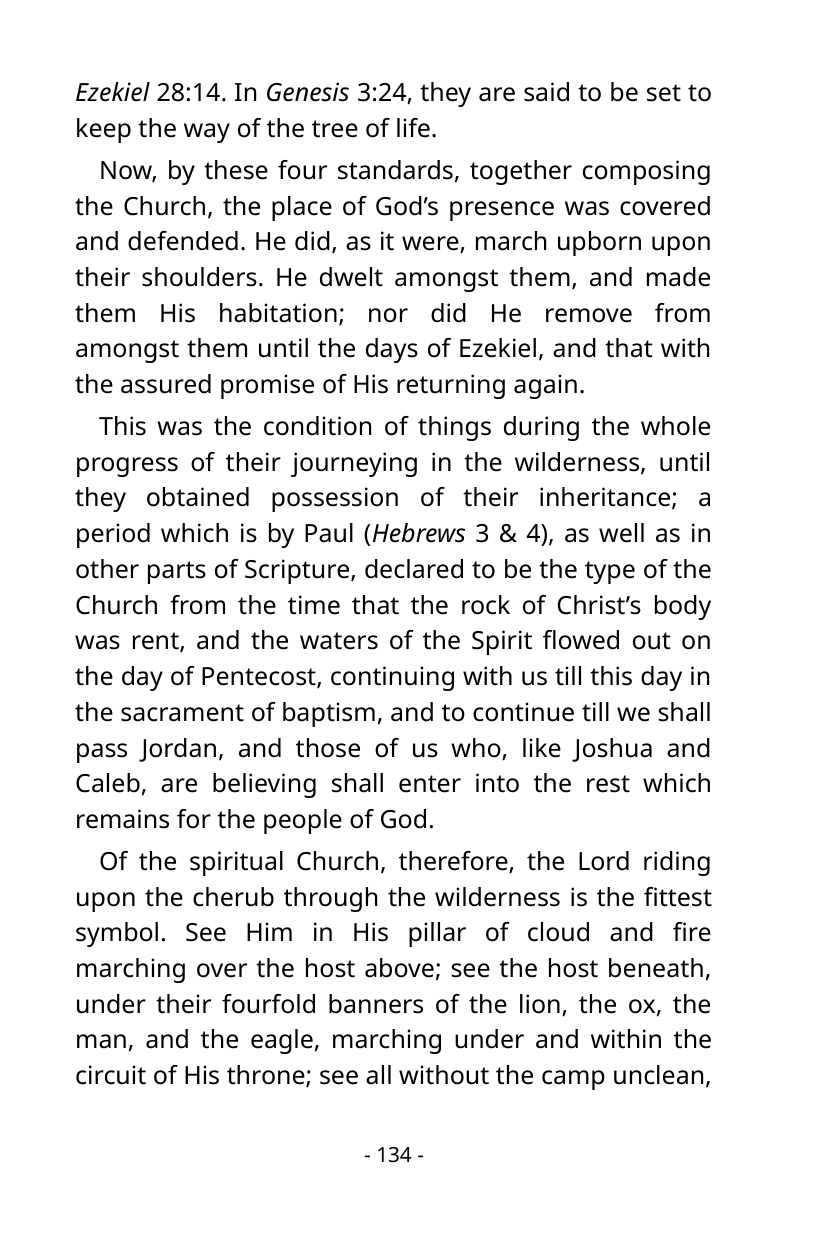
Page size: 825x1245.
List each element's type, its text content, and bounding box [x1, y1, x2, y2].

text Now, by these four standards, together composing the Church, the place of God’s presence was covered and defended. He did, as it were, march upborn upon their shoulders. He dwelt amongst them, and made them His habitation; nor did He remove from amongst them until the days of Ezekiel, and that with the assured promise of His returning again. [75, 152, 712, 401]
text This was the condition of things during the whole progress of their journeying in the wilderness, until they obtained possession of their inheritance; a period which is by Paul (Hebrews 3 & 4), as well as in other parts of Scripture, declared to be the type of the Church from the time that the rock of Christ’s body was rent, and the waters of the Spirit flowed out on the day of Pentecost, continuing with us till this day in the sacrament of baptism, and to continue till we shall pass Jordan, and those of us who, like Joshua and Caleb, are believing shall enter into the rest which remains for the people of God. [75, 409, 712, 836]
text Of the spiritual Church, therefore, the Lord riding upon the cherub through the wilderness is the fittest symbol. See Him in His pillar of cloud and fire marching over the host above; see the host beneath, under their fourfold banners of the lion, the ox, the man, and the eagle, marching under and within the circuit of His throne; see all without the camp unclean, [75, 843, 712, 1092]
text Ezekiel 28:14. In Genesis 3:24, they are said to be set to keep the way of the tree of life. [75, 75, 712, 145]
